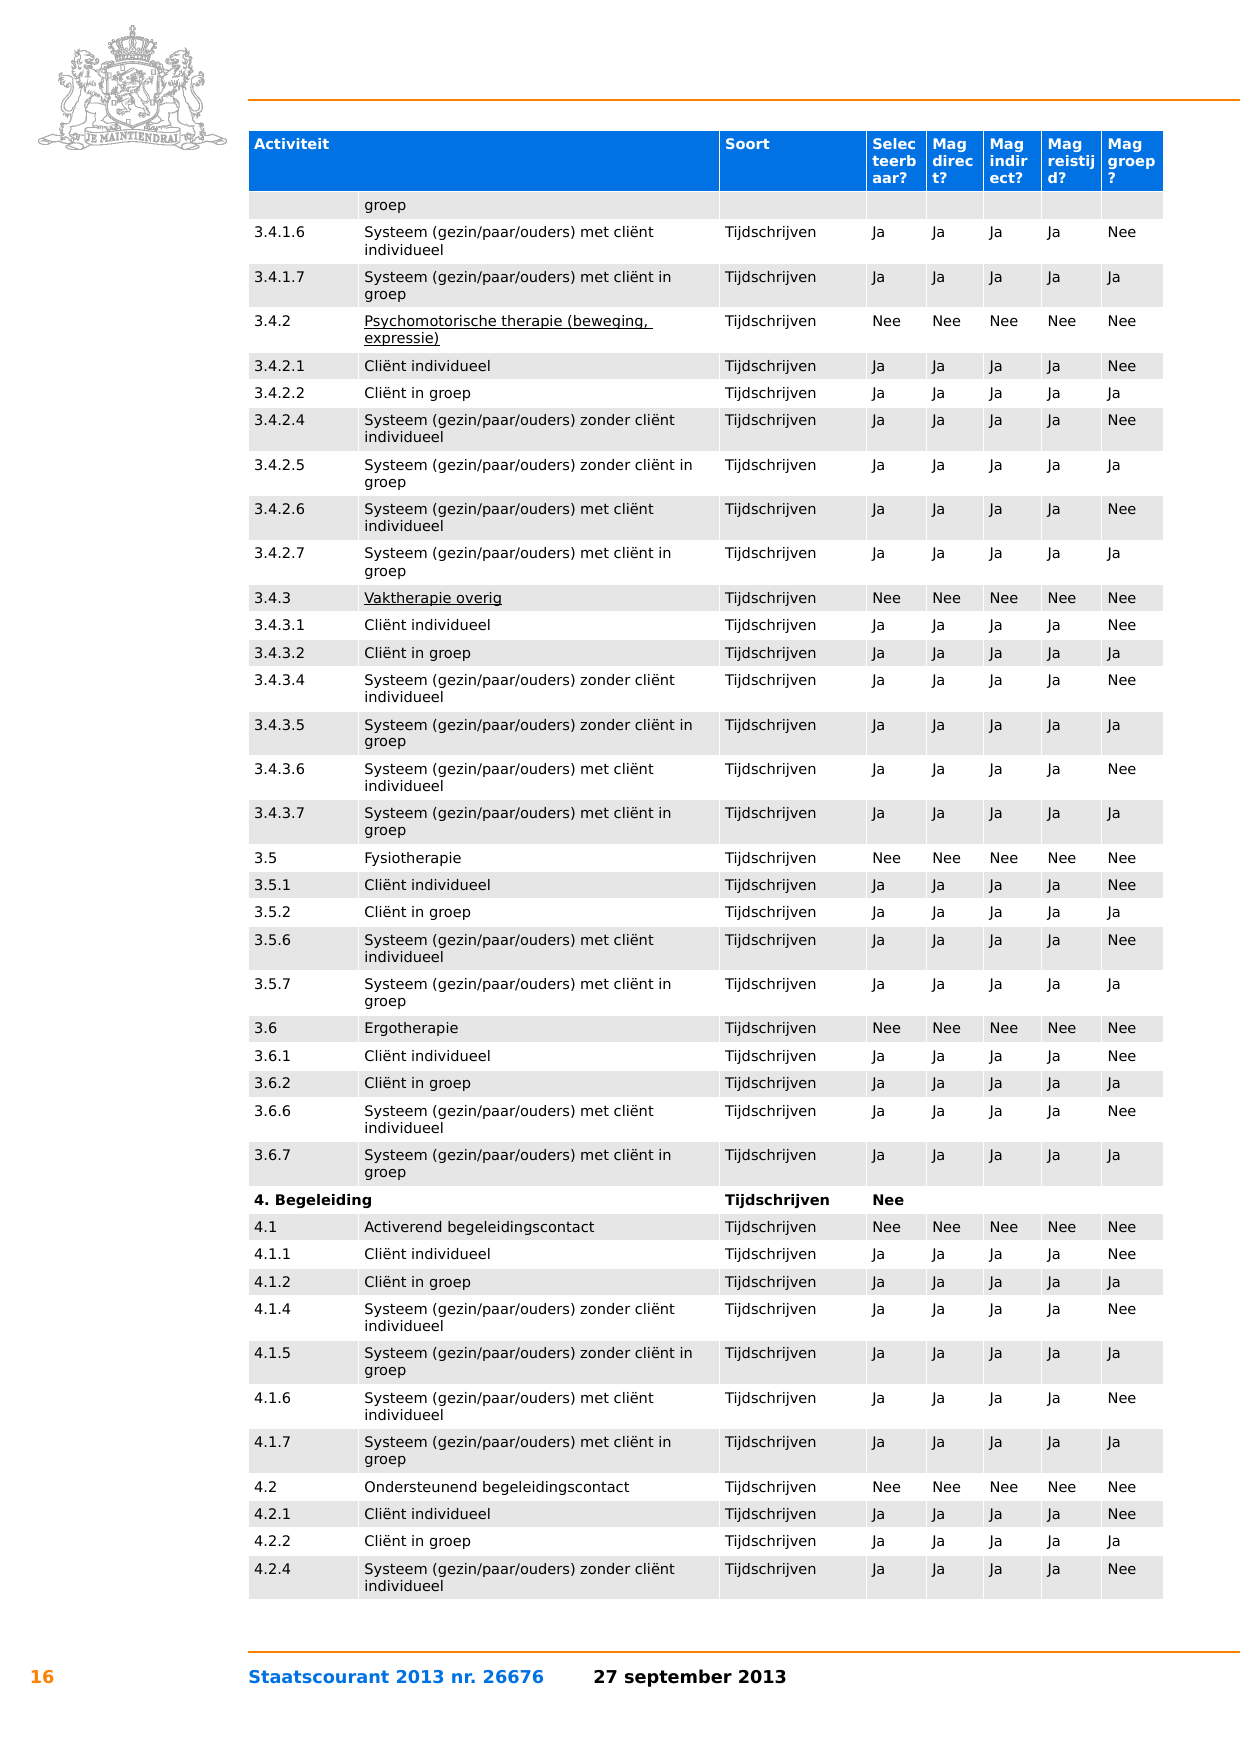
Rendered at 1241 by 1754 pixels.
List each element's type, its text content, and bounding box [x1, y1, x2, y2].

table_cell Ja [984, 613, 1041, 639]
table_cell 3.4.3.6 [249, 756, 358, 799]
table_cell Tijdschrijven [720, 800, 866, 844]
table_cell 4.2.1 [249, 1501, 358, 1527]
table_cell Ondersteunend begeleidingscontact [359, 1474, 719, 1500]
table_cell [1102, 1187, 1163, 1213]
table_cell Ja [867, 353, 926, 379]
table_cell Cliënt in groep [359, 640, 719, 666]
table_cell 3.5.6 [249, 927, 358, 970]
table_cell Tijdschrijven [720, 1385, 866, 1428]
table_cell Cliënt individueel [359, 1501, 719, 1527]
table_cell 3.4.1.7 [249, 264, 358, 307]
table_cell Ja [1042, 756, 1101, 799]
table_cell 4.1.5 [249, 1341, 358, 1384]
table_cell Nee [1102, 756, 1163, 799]
table_cell Tijdschrijven [720, 1214, 866, 1240]
table_cell Ja [927, 408, 983, 451]
table_cell 3.4.2 [249, 309, 358, 352]
table_cell Ja [867, 1269, 926, 1295]
table_cell Nee [867, 1187, 926, 1213]
table_cell Ja [867, 640, 926, 666]
table_cell Cliënt in groep [359, 900, 719, 926]
table_cell Ja [927, 613, 983, 639]
table_cell Nee [1102, 496, 1163, 540]
table_cell Ja [984, 1385, 1041, 1428]
table_cell Ja [867, 1529, 926, 1555]
table_cell Tijdschrijven [720, 585, 866, 611]
table_cell Systeem (gezin/paar/ouders) met cliënt in groep [359, 541, 719, 584]
table_cell Nee [1102, 1474, 1163, 1500]
table_cell Nee [1042, 309, 1101, 352]
table_cell Ja [984, 1071, 1041, 1097]
table_cell Nee [927, 845, 983, 871]
table_cell Nee [984, 1474, 1041, 1500]
table_cell Ja [1102, 541, 1163, 584]
table_cell Tijdschrijven [720, 845, 866, 871]
table_cell Nee [927, 1016, 983, 1042]
table_cell Ja [867, 1501, 926, 1527]
table_cell Ja [984, 220, 1041, 263]
table_header Mag direct? [927, 131, 983, 191]
table_cell Ja [867, 264, 926, 307]
table_cell Cliënt individueel [359, 872, 719, 898]
table_cell Ja [927, 1071, 983, 1097]
table_cell Ja [984, 380, 1041, 407]
table_cell Nee [1102, 1214, 1163, 1240]
table_cell Tijdschrijven [720, 220, 866, 263]
table_cell Ja [1042, 541, 1101, 584]
table_cell Nee [1102, 1241, 1163, 1268]
table_cell Fysiotherapie [359, 845, 719, 871]
table_cell Ja [1042, 1429, 1101, 1473]
table_cell 3.4.2.4 [249, 408, 358, 451]
table_cell Ja [984, 1341, 1041, 1384]
table_cell Nee [1042, 845, 1101, 871]
table_cell Ja [984, 1501, 1041, 1527]
table_cell Ja [984, 1429, 1041, 1473]
table_cell 3.4.2.1 [249, 353, 358, 379]
table_cell Tijdschrijven [720, 541, 866, 584]
table_cell Nee [867, 585, 926, 611]
table_cell Tijdschrijven [720, 900, 866, 926]
table_cell 3.4.2.7 [249, 541, 358, 584]
table_cell Systeem (gezin/paar/ouders) zonder cliënt in groep [359, 1341, 719, 1384]
table_cell 3.4.2.5 [249, 452, 358, 495]
table_cell Systeem (gezin/paar/ouders) zonder cliënt individueel [359, 408, 719, 451]
table_cell Tijdschrijven [720, 872, 866, 898]
table_cell Ja [927, 1501, 983, 1527]
table_cell Nee [927, 309, 983, 352]
table_cell Ja [1042, 1529, 1101, 1555]
table_cell Ja [984, 1556, 1041, 1599]
table_cell Ja [1102, 380, 1163, 407]
table_cell Ja [927, 1098, 983, 1141]
table_cell Nee [1102, 927, 1163, 970]
table_cell [984, 1187, 1041, 1213]
table_cell Ja [927, 971, 983, 1015]
table_cell Tijdschrijven [720, 1098, 866, 1141]
table_cell Tijdschrijven [720, 756, 866, 799]
table_cell Cliënt individueel [359, 1241, 719, 1268]
table_cell 3.4.3 [249, 585, 358, 611]
table_cell Tijdschrijven [720, 1429, 866, 1473]
table_cell Ja [927, 220, 983, 263]
table_cell Ja [867, 1241, 926, 1268]
table_cell 3.6.7 [249, 1142, 358, 1186]
table_cell Ja [927, 1341, 983, 1384]
table_cell Ja [927, 380, 983, 407]
table_cell Tijdschrijven [720, 1296, 866, 1339]
table_cell Nee [927, 1474, 983, 1500]
table_cell Ja [984, 640, 1041, 666]
table_cell Ja [1042, 1142, 1101, 1186]
table_cell Ja [927, 712, 983, 755]
table_cell Ja [1102, 1269, 1163, 1295]
table_cell Ja [1042, 800, 1101, 844]
table_cell 4.1.1 [249, 1241, 358, 1268]
table_cell 3.6.6 [249, 1098, 358, 1141]
table_cell Ja [1102, 640, 1163, 666]
table_cell Nee [1102, 1016, 1163, 1042]
table_cell Systeem (gezin/paar/ouders) zonder cliënt individueel [359, 1556, 719, 1599]
table_cell Tijdschrijven [720, 1474, 866, 1500]
table_cell [249, 192, 358, 219]
table_cell 3.4.2.6 [249, 496, 358, 540]
table_cell Tijdschrijven [720, 927, 866, 970]
table_cell Ja [867, 1296, 926, 1339]
table_cell Ja [1042, 220, 1101, 263]
table_cell Ja [984, 667, 1041, 711]
table_cell Ja [1102, 971, 1163, 1015]
table_cell Ja [867, 1043, 926, 1069]
table_cell Vaktherapie overig [359, 585, 719, 611]
table_cell Activerend begeleidingscontact [359, 1214, 719, 1240]
table_cell Ja [927, 452, 983, 495]
table_cell Ja [867, 927, 926, 970]
table_cell Ja [1102, 1071, 1163, 1097]
table_cell [984, 192, 1041, 219]
table_cell Systeem (gezin/paar/ouders) met cliënt individueel [359, 220, 719, 263]
table_cell Ja [867, 1429, 926, 1473]
table_cell 4.1.2 [249, 1269, 358, 1295]
table_cell Tijdschrijven [720, 1556, 866, 1599]
table_cell Ja [927, 264, 983, 307]
table_cell Nee [1042, 1016, 1101, 1042]
table_cell Cliënt in groep [359, 380, 719, 407]
table_cell Tijdschrijven [720, 452, 866, 495]
table_cell Tijdschrijven [720, 1187, 866, 1213]
table_cell Ja [927, 927, 983, 970]
table_cell Ja [867, 380, 926, 407]
table_cell Ja [1102, 1529, 1163, 1555]
table_cell Ja [867, 1556, 926, 1599]
table_cell Ja [1042, 927, 1101, 970]
table_cell Ja [927, 800, 983, 844]
table_cell Nee [1102, 220, 1163, 263]
table_cell Ja [867, 1142, 926, 1186]
table_cell Ja [1042, 1296, 1101, 1339]
table_cell Ja [1102, 1429, 1163, 1473]
table_cell [1042, 1187, 1101, 1213]
table_cell 4.1 [249, 1214, 358, 1240]
table_cell Nee [1102, 1043, 1163, 1069]
table_cell Cliënt in groep [359, 1269, 719, 1295]
table_cell Ja [984, 712, 1041, 755]
table_cell Ja [867, 613, 926, 639]
table_cell Tijdschrijven [720, 1241, 866, 1268]
table_cell [1102, 192, 1163, 219]
table_cell Ja [927, 1269, 983, 1295]
table_cell Ja [927, 541, 983, 584]
table_cell Ja [867, 1341, 926, 1384]
table_cell Nee [1102, 1501, 1163, 1527]
table_cell 4.1.6 [249, 1385, 358, 1428]
table_cell Ja [867, 971, 926, 1015]
table_cell [927, 1187, 983, 1213]
table_cell Ja [1102, 264, 1163, 307]
table_cell Tijdschrijven [720, 264, 866, 307]
table_cell Tijdschrijven [720, 353, 866, 379]
table_cell Ja [1042, 380, 1101, 407]
table_cell Ja [867, 712, 926, 755]
table_cell Ja [927, 1556, 983, 1599]
table_cell 3.4.3.2 [249, 640, 358, 666]
table_header Mag reistijd? [1042, 131, 1101, 191]
table_cell Ja [927, 1296, 983, 1339]
table_cell Nee [1042, 1214, 1101, 1240]
table_cell Tijdschrijven [720, 309, 866, 352]
table_cell Ja [1042, 613, 1101, 639]
table_cell Nee [867, 1016, 926, 1042]
table_cell Cliënt individueel [359, 1043, 719, 1069]
table_cell Nee [1102, 585, 1163, 611]
table_cell 4.2 [249, 1474, 358, 1500]
table_cell 3.4.2.2 [249, 380, 358, 407]
table_cell Ja [1042, 1556, 1101, 1599]
table_cell Ja [1042, 900, 1101, 926]
table_cell Tijdschrijven [720, 1529, 866, 1555]
table_cell [720, 192, 866, 219]
table_cell Systeem (gezin/paar/ouders) met cliënt in groep [359, 264, 719, 307]
table_cell Nee [1042, 585, 1101, 611]
table_cell Ja [1102, 452, 1163, 495]
table_cell Ja [867, 1385, 926, 1428]
table_cell Tijdschrijven [720, 613, 866, 639]
table_cell Nee [1102, 667, 1163, 711]
table_cell Tijdschrijven [720, 712, 866, 755]
table_cell 4. Begeleiding [249, 1187, 719, 1213]
table_cell Tijdschrijven [720, 1269, 866, 1295]
table_cell Ja [984, 353, 1041, 379]
table_cell Nee [927, 585, 983, 611]
table_header Selecteerbaar? [867, 131, 926, 191]
table_cell Nee [984, 309, 1041, 352]
table_cell Ja [927, 1241, 983, 1268]
table_header Mag groep? [1102, 131, 1163, 191]
table_cell Nee [1102, 1098, 1163, 1141]
table_cell Systeem (gezin/paar/ouders) zonder cliënt individueel [359, 1296, 719, 1339]
table_cell Ja [867, 667, 926, 711]
table_cell Tijdschrijven [720, 1071, 866, 1097]
table_cell 4.2.2 [249, 1529, 358, 1555]
table_cell Systeem (gezin/paar/ouders) met cliënt in groep [359, 971, 719, 1015]
table_cell Ja [867, 900, 926, 926]
table_cell Ja [984, 1269, 1041, 1295]
table_cell Ja [1042, 1098, 1101, 1141]
table_cell Ja [1042, 408, 1101, 451]
table_cell Systeem (gezin/paar/ouders) met cliënt in groep [359, 800, 719, 844]
table_cell Ja [927, 1429, 983, 1473]
table_cell Ja [867, 872, 926, 898]
table_cell groep [359, 192, 719, 219]
table_cell [927, 192, 983, 219]
table_cell Nee [984, 585, 1041, 611]
table_cell Tijdschrijven [720, 408, 866, 451]
table_cell Ja [867, 220, 926, 263]
table_cell Nee [984, 845, 1041, 871]
table_cell Systeem (gezin/paar/ouders) met cliënt individueel [359, 1098, 719, 1141]
table_cell Tijdschrijven [720, 380, 866, 407]
table_cell Ja [1042, 1385, 1101, 1428]
table_header Soort [720, 131, 866, 191]
table_cell Ja [927, 667, 983, 711]
table_cell 3.5.7 [249, 971, 358, 1015]
table_cell 3.4.3.5 [249, 712, 358, 755]
table_cell Ja [927, 1529, 983, 1555]
table_cell Ja [984, 1043, 1041, 1069]
table_cell Ja [927, 1385, 983, 1428]
table_cell Ja [927, 353, 983, 379]
table_cell Cliënt in groep [359, 1529, 719, 1555]
table_cell Ja [867, 756, 926, 799]
table_cell Systeem (gezin/paar/ouders) met cliënt in groep [359, 1142, 719, 1186]
table_cell 3.4.3.4 [249, 667, 358, 711]
table_cell Nee [1102, 1556, 1163, 1599]
table_cell Systeem (gezin/paar/ouders) met cliënt individueel [359, 496, 719, 540]
table_cell Ja [984, 1142, 1041, 1186]
table_cell 3.4.3.1 [249, 613, 358, 639]
table_cell Ja [1042, 971, 1101, 1015]
table_header Activiteit [249, 131, 719, 191]
table_cell 3.4.1.6 [249, 220, 358, 263]
table_cell Nee [927, 1214, 983, 1240]
table_cell Cliënt individueel [359, 353, 719, 379]
table_cell Ja [1102, 712, 1163, 755]
table_cell Ja [1042, 712, 1101, 755]
table_cell Nee [1102, 845, 1163, 871]
table_cell Nee [867, 309, 926, 352]
table_cell Systeem (gezin/paar/ouders) met cliënt individueel [359, 756, 719, 799]
table_cell [1042, 192, 1101, 219]
table_cell Ja [1102, 1142, 1163, 1186]
table_cell Ja [1102, 1341, 1163, 1384]
table_cell Systeem (gezin/paar/ouders) zonder cliënt individueel [359, 667, 719, 711]
table_cell Ja [984, 264, 1041, 307]
table_cell Ja [867, 1071, 926, 1097]
table_cell Ja [867, 541, 926, 584]
table_cell Ja [927, 872, 983, 898]
table_cell Nee [1102, 613, 1163, 639]
table_cell Tijdschrijven [720, 496, 866, 540]
table_cell Ja [1042, 452, 1101, 495]
table_cell Ja [1042, 1341, 1101, 1384]
table_cell Systeem (gezin/paar/ouders) zonder cliënt in groep [359, 452, 719, 495]
table_cell Ja [1042, 1501, 1101, 1527]
table_cell Ja [1042, 353, 1101, 379]
picture [38, 25, 227, 150]
table_cell Ja [1102, 800, 1163, 844]
table_cell Ja [1042, 872, 1101, 898]
table_cell Ja [984, 900, 1041, 926]
table_cell Ja [927, 1142, 983, 1186]
table_cell Ja [1042, 640, 1101, 666]
table_cell 4.1.7 [249, 1429, 358, 1473]
table_cell Systeem (gezin/paar/ouders) met cliënt in groep [359, 1429, 719, 1473]
table_cell Ja [984, 1098, 1041, 1141]
table_cell 3.4.3.7 [249, 800, 358, 844]
table_cell Cliënt individueel [359, 613, 719, 639]
table_cell Ja [984, 872, 1041, 898]
table_cell Ja [984, 408, 1041, 451]
table_cell Ja [1102, 900, 1163, 926]
table_cell Ja [984, 1529, 1041, 1555]
table_cell Ja [927, 640, 983, 666]
table_cell Ja [927, 900, 983, 926]
table_cell Nee [984, 1016, 1041, 1042]
table_cell Nee [1102, 408, 1163, 451]
table_cell Ja [984, 971, 1041, 1015]
table_cell Tijdschrijven [720, 1341, 866, 1384]
table_cell Ja [927, 756, 983, 799]
table_cell Nee [867, 1474, 926, 1500]
table_cell Ja [1042, 1241, 1101, 1268]
table_cell Ja [1042, 1071, 1101, 1097]
table_cell Nee [984, 1214, 1041, 1240]
table_cell Ja [984, 927, 1041, 970]
table_cell Nee [1042, 1474, 1101, 1500]
table_cell Psychomotorische therapie (beweging, expressie) [359, 309, 719, 352]
table_cell Ja [1042, 264, 1101, 307]
table_cell Ja [984, 541, 1041, 584]
table_cell Ja [984, 496, 1041, 540]
table_cell Tijdschrijven [720, 971, 866, 1015]
table_cell Ja [1042, 667, 1101, 711]
table_cell Ja [1042, 1269, 1101, 1295]
table_cell Ergotherapie [359, 1016, 719, 1042]
table_cell Ja [927, 496, 983, 540]
table_cell 3.5.1 [249, 872, 358, 898]
table_cell Ja [1042, 496, 1101, 540]
table_cell 3.5.2 [249, 900, 358, 926]
table_cell Nee [1102, 353, 1163, 379]
table_cell Tijdschrijven [720, 640, 866, 666]
table_cell Nee [1102, 872, 1163, 898]
table_cell Ja [867, 408, 926, 451]
table_cell 4.2.4 [249, 1556, 358, 1599]
table_cell Nee [867, 1214, 926, 1240]
table_cell Nee [1102, 1296, 1163, 1339]
table_cell 3.6.2 [249, 1071, 358, 1097]
table_cell Tijdschrijven [720, 1142, 866, 1186]
table_cell 3.6 [249, 1016, 358, 1042]
table_cell 4.1.4 [249, 1296, 358, 1339]
table_cell Tijdschrijven [720, 667, 866, 711]
table_cell Systeem (gezin/paar/ouders) met cliënt individueel [359, 927, 719, 970]
table_cell Ja [927, 1043, 983, 1069]
table_cell Systeem (gezin/paar/ouders) met cliënt individueel [359, 1385, 719, 1428]
table_cell Ja [867, 496, 926, 540]
table_cell Tijdschrijven [720, 1501, 866, 1527]
table_cell Ja [984, 800, 1041, 844]
table_cell Tijdschrijven [720, 1043, 866, 1069]
table_cell Ja [1042, 1043, 1101, 1069]
table_cell [867, 192, 926, 219]
table_cell Nee [1102, 309, 1163, 352]
table_cell Nee [867, 845, 926, 871]
table_cell Tijdschrijven [720, 1016, 866, 1042]
table_cell Ja [984, 1296, 1041, 1339]
table_cell Cliënt in groep [359, 1071, 719, 1097]
table_cell 3.5 [249, 845, 358, 871]
table_cell 3.6.1 [249, 1043, 358, 1069]
table_cell Ja [984, 452, 1041, 495]
table_cell Ja [984, 1241, 1041, 1268]
table_cell Ja [984, 756, 1041, 799]
table_cell Ja [867, 1098, 926, 1141]
table_cell Ja [867, 800, 926, 844]
table_cell Nee [1102, 1385, 1163, 1428]
table_cell Systeem (gezin/paar/ouders) zonder cliënt in groep [359, 712, 719, 755]
table_header Mag indirect? [984, 131, 1041, 191]
table_cell Ja [867, 452, 926, 495]
